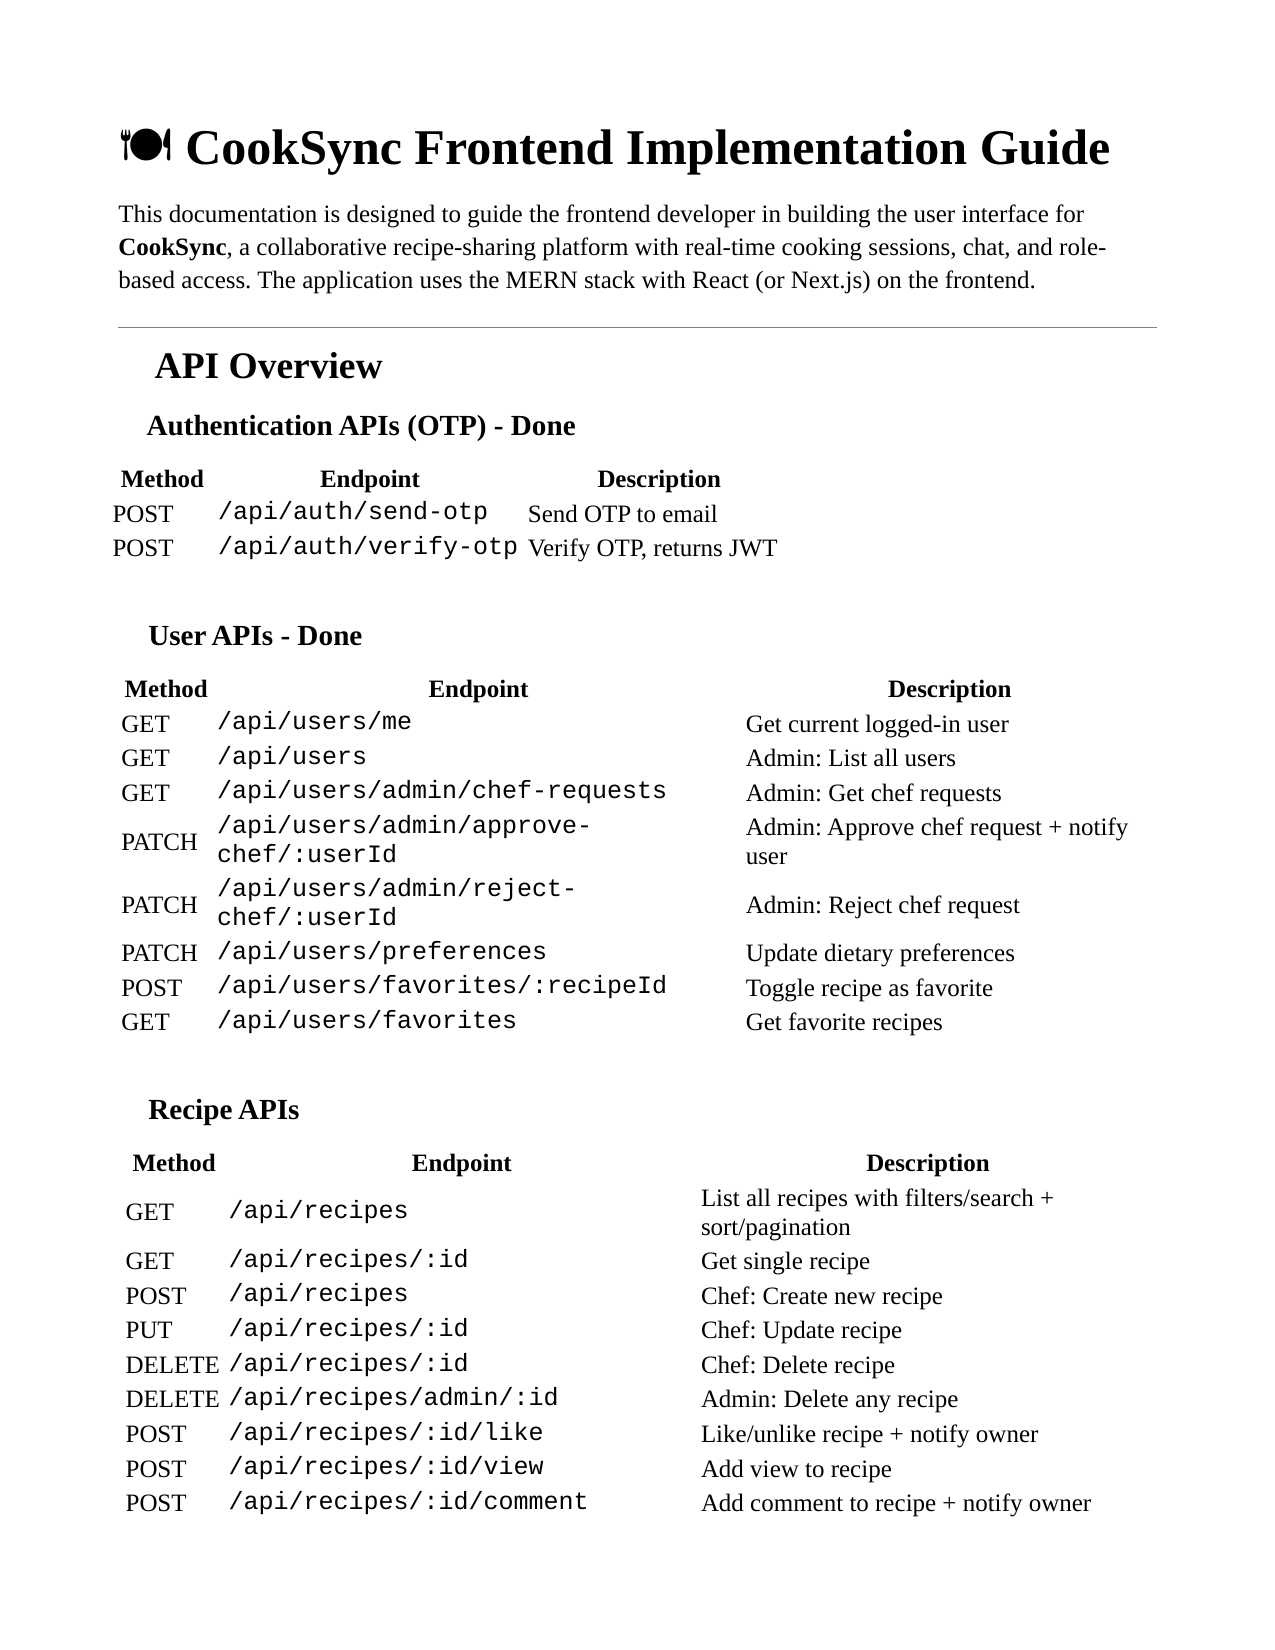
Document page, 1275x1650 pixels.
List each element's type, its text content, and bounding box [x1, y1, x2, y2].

table_header Description [743, 671, 1157, 706]
text This documentation is designed to guide the frontend developer in building the user interface for CookSync, a collaborative recipe-sharing platform with real-time cooking sessions, chat, and role-based access. The application uses the MERN stack with React (or Next.js) on the frontend. [118, 199, 1157, 293]
table_cell GET [118, 740, 214, 775]
table_header Method [123, 1145, 225, 1180]
table_cell POST [123, 1451, 225, 1485]
table_cell /api/recipes/:id [225, 1243, 698, 1278]
table_cell Admin: Reject chef request [743, 873, 1157, 935]
table_cell Chef: Create new recipe [698, 1278, 1158, 1312]
table_header Method [118, 671, 214, 706]
table_cell /api/users/preferences [214, 935, 743, 970]
table_cell /api/users/favorites [214, 1005, 743, 1039]
table_cell Get favorite recipes [743, 1005, 1157, 1039]
subtitle 👤 User APIs - Done [118, 618, 1157, 652]
table_cell /api/users/admin/reject-chef/:userId [214, 873, 743, 935]
table_cell /api/users/admin/chef-requests [214, 775, 743, 809]
table_cell Toggle recipe as favorite [743, 970, 1157, 1004]
table_cell /api/recipes/:id/like [225, 1416, 698, 1451]
subtitle 🍲 Recipe APIs [118, 1092, 1157, 1126]
table_cell POST [123, 1416, 225, 1451]
table_cell Update dietary preferences [743, 935, 1157, 970]
table_cell /api/recipes [225, 1180, 698, 1243]
subtitle 🔐 Authentication APIs (OTP) - Done [118, 408, 1157, 442]
table_cell Add view to recipe [698, 1451, 1158, 1485]
table_cell POST [123, 1485, 225, 1520]
table_cell Get single recipe [698, 1243, 1158, 1278]
table_cell GET [118, 706, 214, 740]
table_cell /api/auth/verify-otp [215, 530, 525, 565]
table_cell /api/users [214, 740, 743, 775]
table_cell Add comment to recipe + notify owner [698, 1485, 1158, 1520]
table_cell Send OTP to email [525, 496, 793, 530]
table_cell PATCH [118, 810, 214, 873]
table_cell /api/users/admin/approve-chef/:userId [214, 810, 743, 873]
table_cell List all recipes with filters/search + sort/pagination [698, 1180, 1158, 1243]
table_header Endpoint [215, 461, 525, 496]
table_cell /api/users/me [214, 706, 743, 740]
table_cell PUT [123, 1313, 225, 1347]
table_header Description [525, 461, 793, 496]
table_cell /api/recipes/:id/view [225, 1451, 698, 1485]
table_cell /api/recipes/:id [225, 1313, 698, 1347]
table_cell /api/recipes/admin/:id [225, 1382, 698, 1416]
table_cell Chef: Update recipe [698, 1313, 1158, 1347]
table_cell /api/auth/send-otp [215, 496, 525, 530]
table_cell Admin: List all users [743, 740, 1157, 775]
table_header Endpoint [225, 1145, 698, 1180]
table_cell /api/recipes/:id/comment [225, 1485, 698, 1520]
table_cell GET [123, 1180, 225, 1243]
table_cell Get current logged-in user [743, 706, 1157, 740]
table_cell Like/unlike recipe + notify owner [698, 1416, 1158, 1451]
table_cell POST [109, 530, 215, 565]
table_cell DELETE [123, 1347, 225, 1382]
subtitle 🍽️ CookSync Frontend Implementation Guide [118, 118, 1157, 176]
table_cell PATCH [118, 873, 214, 935]
subtitle 🔗 API Overview [118, 344, 1157, 387]
table_header Description [698, 1145, 1158, 1180]
table_cell POST [109, 496, 215, 530]
table_cell Admin: Get chef requests [743, 775, 1157, 809]
table_cell DELETE [123, 1382, 225, 1416]
table_header Method [109, 461, 215, 496]
table_cell GET [118, 1005, 214, 1039]
table_cell POST [123, 1278, 225, 1312]
table_cell PATCH [118, 935, 214, 970]
table_cell Chef: Delete recipe [698, 1347, 1158, 1382]
table_cell /api/recipes/:id [225, 1347, 698, 1382]
table_header Endpoint [214, 671, 743, 706]
table_cell /api/users/favorites/:recipeId [214, 970, 743, 1004]
table_cell GET [118, 775, 214, 809]
table_cell Admin: Approve chef request + notify user [743, 810, 1157, 873]
table_cell GET [123, 1243, 225, 1278]
table_cell Admin: Delete any recipe [698, 1382, 1158, 1416]
table_cell /api/recipes [225, 1278, 698, 1312]
table_cell Verify OTP, returns JWT [525, 530, 793, 565]
table_cell POST [118, 970, 214, 1004]
